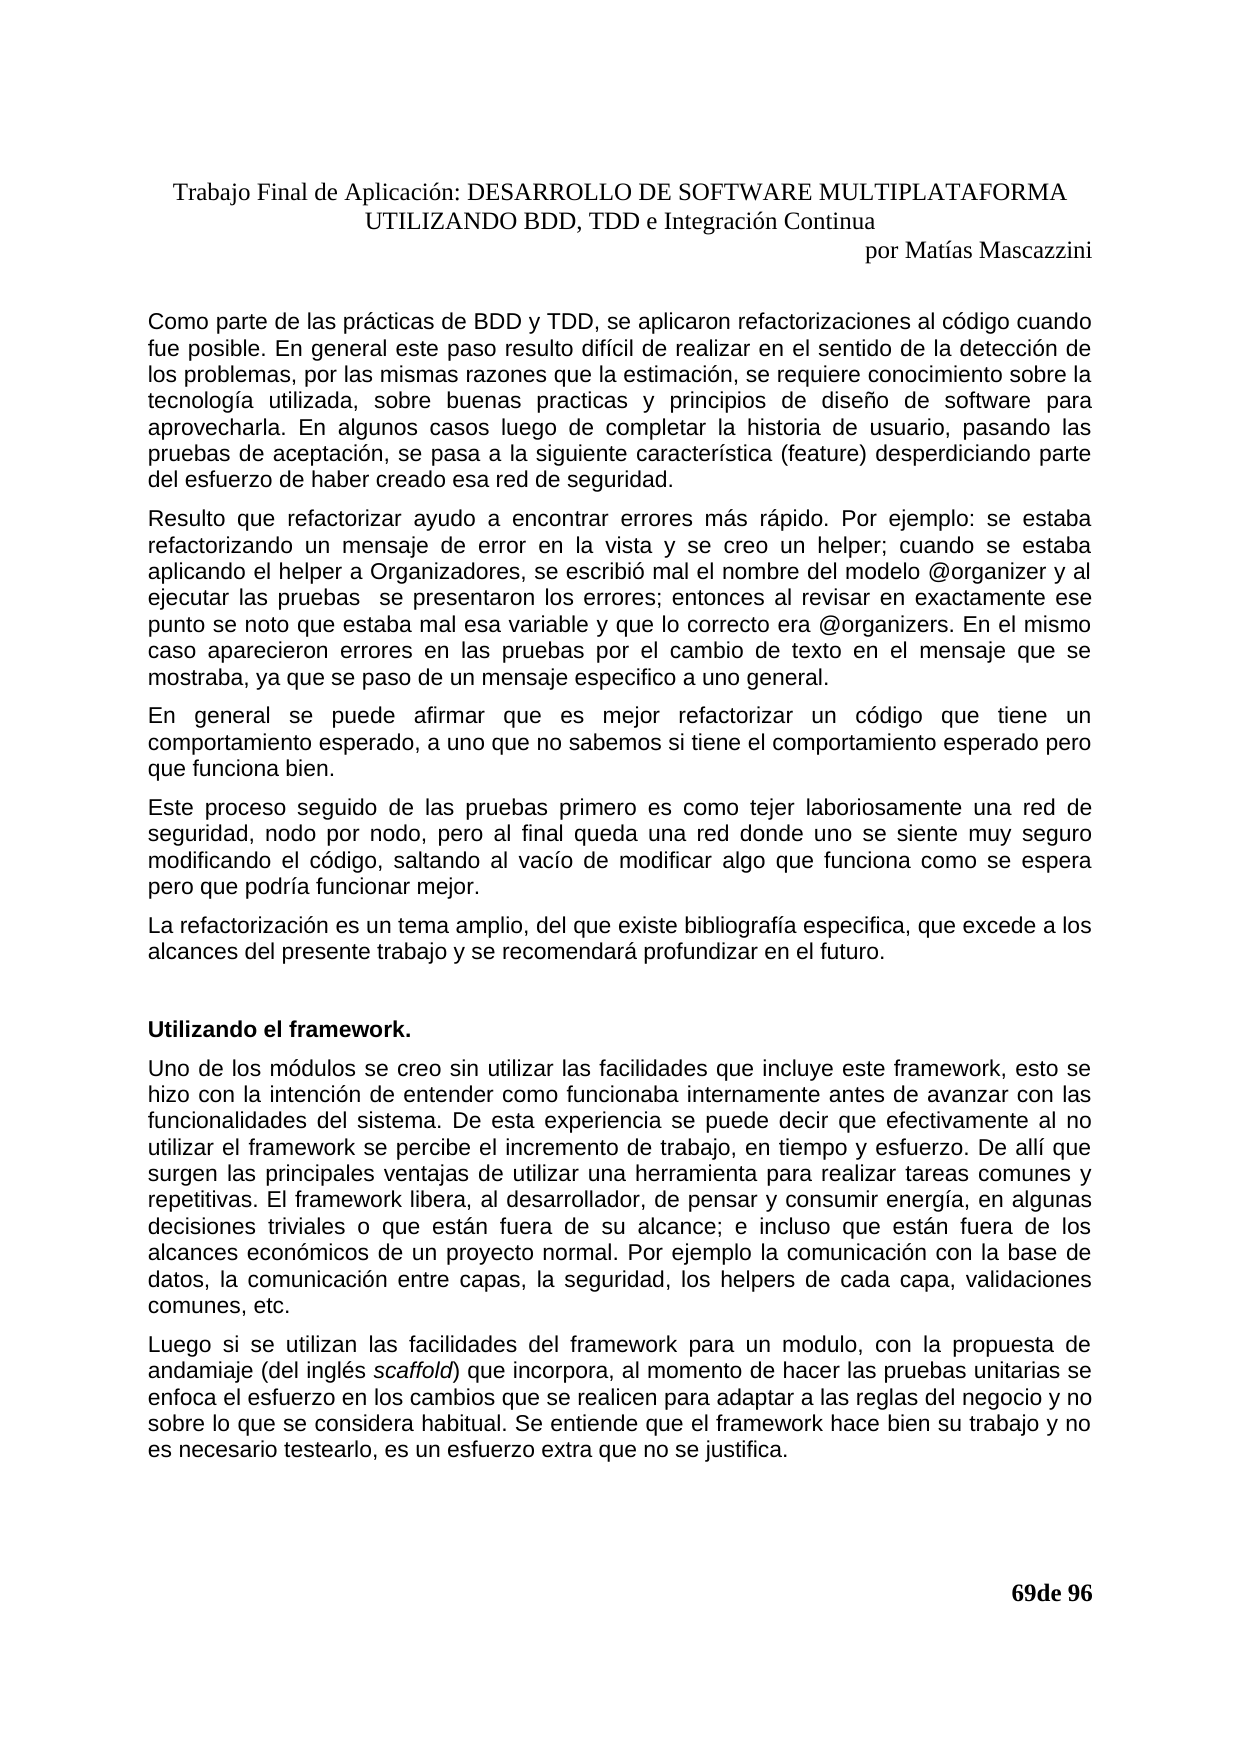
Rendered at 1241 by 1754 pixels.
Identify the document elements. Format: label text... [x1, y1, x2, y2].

text Este proceso seguido de las pruebas primero es como tejer laboriosamente una red de seguridad, nodo por nodo, pero al final queda una red donde uno se siente muy seguro modificando el código, saltando al vacío de modificar algo que funciona como se espera pero que podría funcionar mejor. [148, 794, 1093, 899]
text Resulto que refactorizar ayudo a encontrar errores más rápido. Por ejemplo: se estaba refactorizando un mensaje de error en la vista y se creo un helper; cuando se estaba aplicando el helper a Organizadores, se escribió mal el nombre del modelo @organizer y al ejecutar las pruebas se presentaron los errores; entonces al revisar en exactamente ese punto se noto que estaba mal esa variable y que lo correcto era @organizers. En el mismo caso aparecieron errores en las pruebas por el cambio de texto en el mensaje que se mostraba, ya que se paso de un mensaje especifico a uno general. [148, 505, 1093, 690]
text Utilizando el framework. [148, 1016, 1093, 1042]
text En general se puede afirmar que es mejor refactorizar un código que tiene un comportamiento esperado, a uno que no sabemos si tiene el comportamiento esperado pero que funciona bien. [148, 702, 1093, 781]
text Luego si se utilizan las facilidades del framework para un modulo, con la propuesta de andamiaje (del inglés scaffold) que incorpora, al momento de hacer las pruebas unitarias se enfoca el esfuerzo en los cambios que se realicen para adaptar a las reglas del negocio y no sobre lo que se considera habitual. Se entiende que el framework hace bien su trabajo y no es necesario testearlo, es un esfuerzo extra que no se justifica. [148, 1331, 1093, 1462]
text La refactorización es un tema amplio, del que existe bibliografía especifica, que excede a los alcances del presente trabajo y se recomendará profundizar en el futuro. [148, 912, 1093, 964]
text Uno de los módulos se creo sin utilizar las facilidades que incluye este framework, esto se hizo con la intención de entender como funcionaba internamente antes de avanzar con las funcionalidades del sistema. De esta experiencia se puede decir que efectivamente al no utilizar el framework se percibe el incremento de trabajo, en tiempo y esfuerzo. De allí que surgen las principales ventajas de utilizar una herramienta para realizar tareas comunes y repetitivas. El framework libera, al desarrollador, de pensar y consumir energía, en algunas decisiones triviales o que están fuera de su alcance; e incluso que están fuera de los alcances económicos de un proyecto normal. Por ejemplo la comunicación con la base de datos, la comunicación entre capas, la seguridad, los helpers de cada capa, validaciones comunes, etc. [148, 1055, 1093, 1318]
text Como parte de las prácticas de BDD y TDD, se aplicaron refactorizaciones al código cuando fue posible. En general este paso resulto difícil de realizar en el sentido de la detección de los problemas, por las mismas razones que la estimación, se requiere conocimiento sobre la tecnología utilizada, sobre buenas practicas y principios de diseño de software para aprovecharla. En algunos casos luego de completar la historia de usuario, pasando las pruebas de aceptación, se pasa a la siguiente característica (feature) desperdiciando parte del esfuerzo de haber creado esa red de seguridad. [148, 308, 1093, 493]
